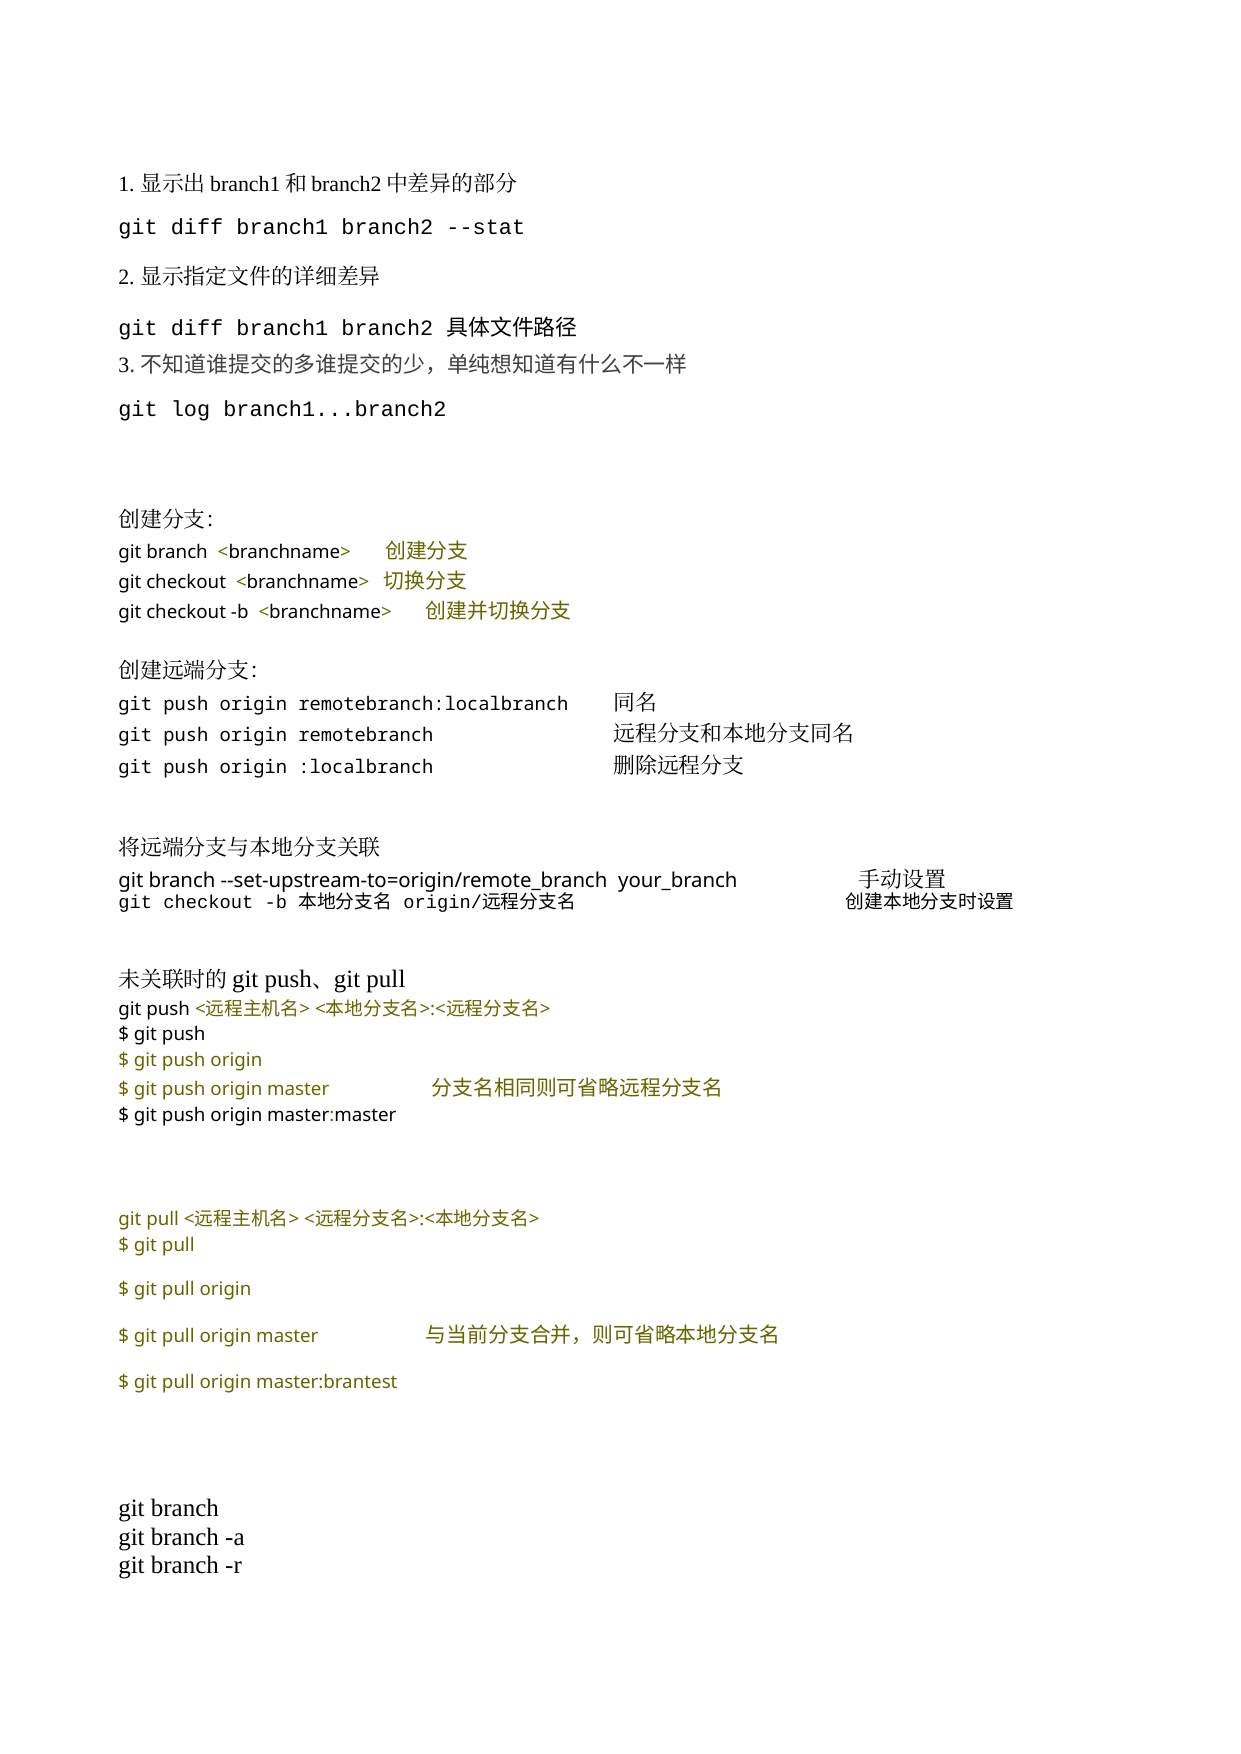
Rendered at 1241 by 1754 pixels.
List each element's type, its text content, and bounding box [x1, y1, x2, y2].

text $ git pull [118, 1231, 1122, 1257]
text git checkout <branchname> 切换分支 [118, 564, 1122, 594]
text 1. 显示出branch1和branch2中差异的部分 [118, 166, 1122, 197]
text 将远端分支与本地分支关联 [118, 830, 1122, 862]
text git diff branch1 branch2 --stat [118, 216, 1122, 241]
text git branch -r [118, 1551, 1122, 1579]
text $ git pull origin master 与当前分支合并，则可省略本地分支名 [118, 1319, 1122, 1349]
text $ git pull origin master:brantest [118, 1368, 1122, 1393]
text git checkout -b <branchname> 创建并切换分支 [118, 594, 1122, 625]
text git branch <branchname> 创建分支 [118, 534, 1122, 564]
text git push origin remotebranch 远程分支和本地分支同名 [118, 716, 1122, 748]
text $ git push [118, 1021, 1122, 1046]
text git diff branch1 branch2 具体文件路径 3. 不知道谁提交的多谁提交的少，单纯想知道有什么不一样 [118, 310, 1122, 379]
text 创建分支： [118, 503, 1122, 534]
text git push origin remotebranch:localbranch 同名 [118, 685, 1122, 716]
text git branch --set-upstream-to=origin/remote_branch your_branch 手动设置 [118, 862, 1122, 893]
text $ git push origin [118, 1046, 1122, 1072]
text git branch -a [118, 1522, 1122, 1551]
text git branch [118, 1493, 1122, 1522]
text git checkout -b 本地分支名 origin/远程分支名 创建本地分支时设置 [118, 893, 1122, 914]
text git log branch1...branch2 [118, 398, 1122, 423]
text $ git pull origin [118, 1275, 1122, 1300]
text 创建远端分支： [118, 653, 1122, 685]
text git pull <远程主机名> <远程分支名>:<本地分支名> [118, 1204, 1122, 1231]
text 未关联时的git push、git pull [118, 962, 1122, 993]
text $ git push origin master:master [118, 1102, 1122, 1127]
text git push origin :localbranch 删除远程分支 [118, 748, 1122, 779]
text 2. 显示指定文件的详细差异 [118, 259, 1122, 291]
text git push <远程主机名> <本地分支名>:<远程分支名> [118, 993, 1122, 1021]
text $ git push origin master 分支名相同则可省略远程分支名 [118, 1072, 1122, 1102]
